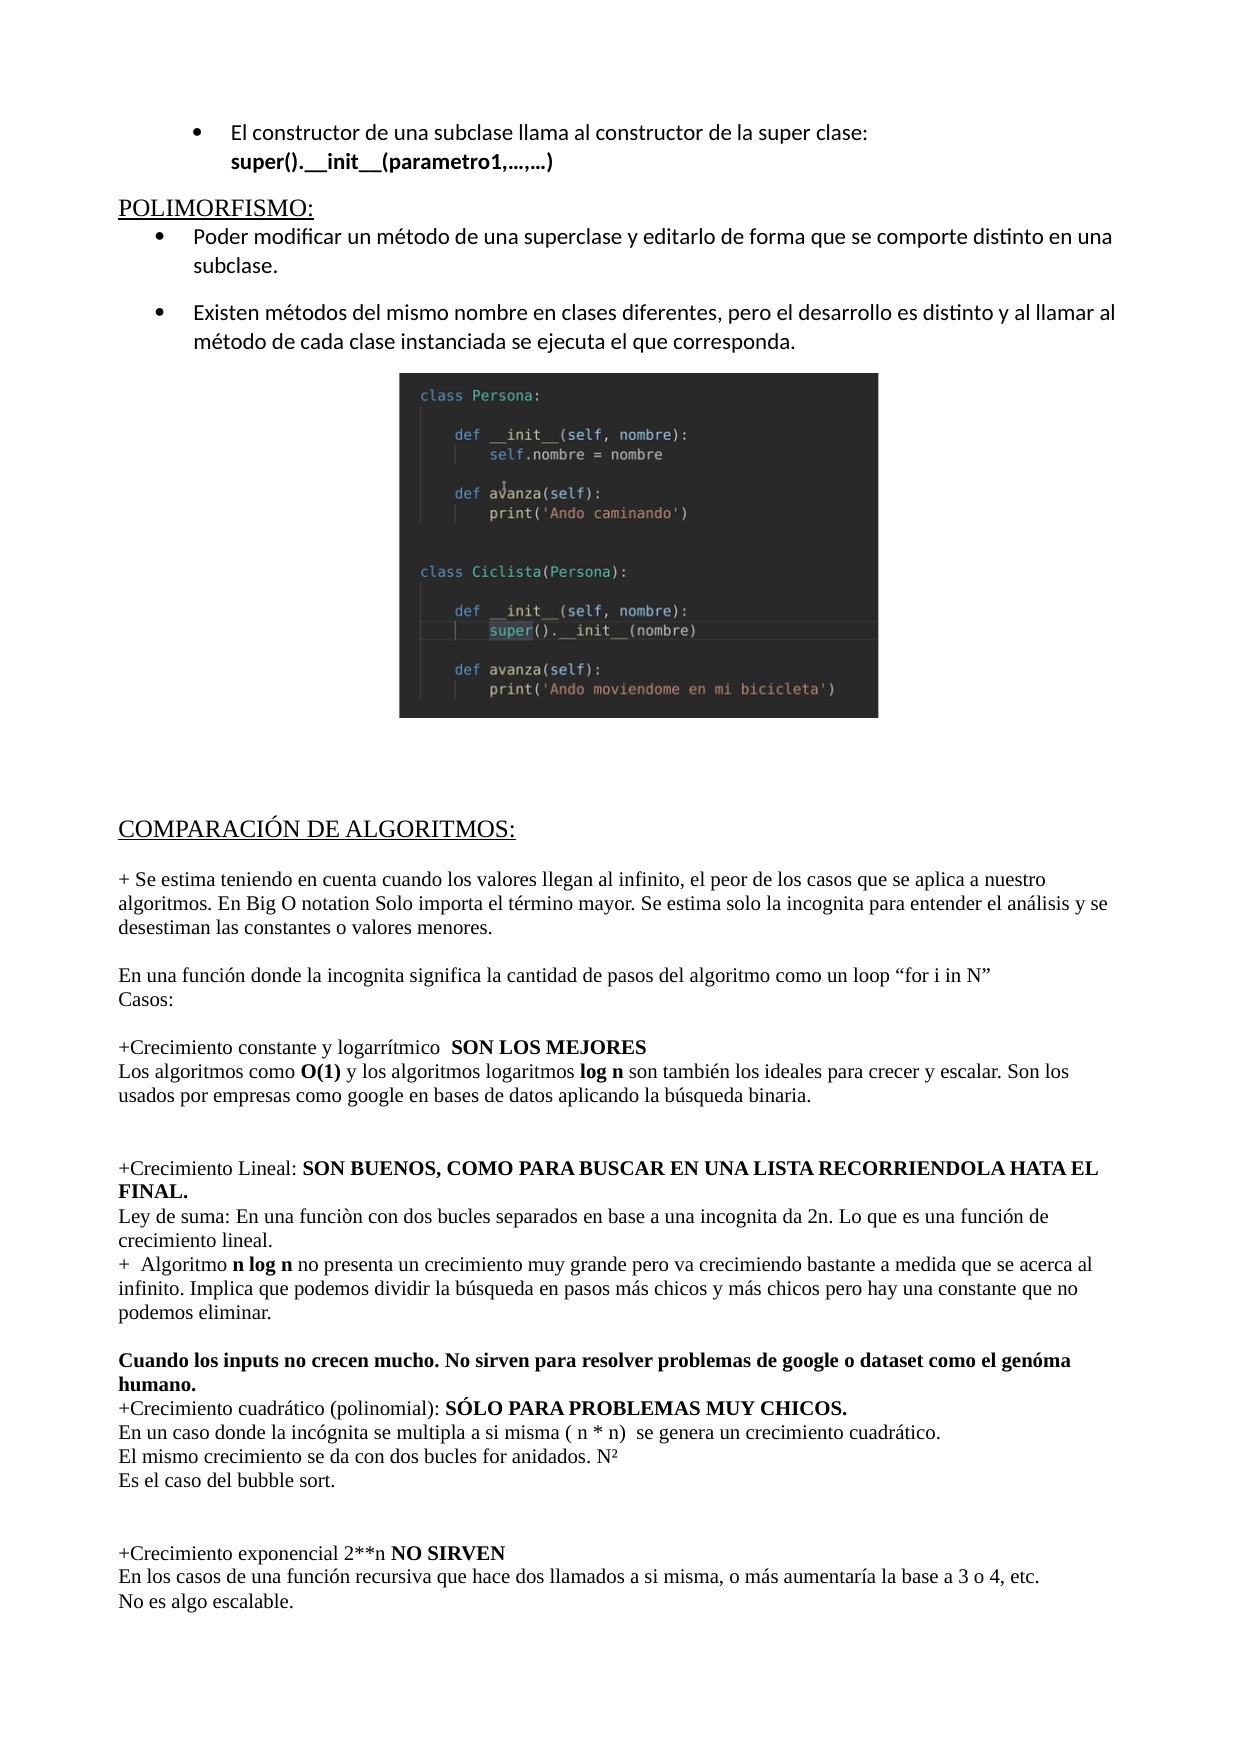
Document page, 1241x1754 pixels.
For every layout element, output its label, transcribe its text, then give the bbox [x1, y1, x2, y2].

text Cuando los inputs no crecen mucho. No sirven para resolver problemas de google o dataset como el genóma humano. [118, 1348, 1122, 1396]
list Poder modificar un método de una superclase y editarlo de forma que se comporte distinto en una subclase. [156, 222, 1122, 280]
text +Crecimiento Lineal: SON BUENOS, COMO PARA BUSCAR EN UNA LISTA RECORRIENDOLA HATA EL FINAL. [118, 1155, 1122, 1203]
text + Se estima teniendo en cuenta cuando los valores llegan al infinito, el peor de los casos que se aplica a nuestro algoritmos. En Big O notation Solo importa el término mayor. Se estima solo la incognita para entender el análisis y se desestiman las constantes o valores menores. [118, 867, 1122, 939]
text En una función donde la incognita significa la cantidad de pasos del algoritmo como un loop “for i in N” [118, 963, 1122, 987]
text COMPARACIÓN DE ALGORITMOS: [118, 814, 1122, 843]
text POLIMORFISMO: [118, 193, 1122, 222]
list El constructor de una subclase llama al constructor de la super clase: super().__init__(parametro1,…,…) [193, 118, 1122, 176]
text No es algo escalable. [118, 1588, 1122, 1613]
text Los algoritmos como O(1) y los algoritmos logaritmos log n son también los ideales para crecer y escalar. Son los usados por empresas como google en bases de datos aplicando la búsqueda binaria. [118, 1059, 1122, 1107]
text Ley de suma: En una funciòn con dos bucles separados en base a una incognita da 2n. Lo que es una función de crecimiento lineal. [118, 1203, 1122, 1252]
text +Crecimiento constante y logarrítmico SON LOS MEJORES [118, 1035, 1122, 1059]
list Existen métodos del mismo nombre en clases diferentes, pero el desarrollo es distinto y al llamar al método de cada clase instanciada se ejecuta el que corresponda. [156, 298, 1122, 355]
text El mismo crecimiento se da con dos bucles for anidados. N² [118, 1444, 1122, 1468]
text En los casos de una función recursiva que hace dos llamados a si misma, o más aumentaría la base a 3 o 4, etc. [118, 1564, 1122, 1588]
text En un caso donde la incógnita se multipla a si misma ( n * n) se genera un crecimiento cuadrático. [118, 1420, 1122, 1444]
text +Crecimiento exponencial 2**n NO SIRVEN [118, 1540, 1122, 1564]
text +Crecimiento cuadrático (polinomial): SÓLO PARA PROBLEMAS MUY CHICOS. [118, 1396, 1122, 1420]
text Es el caso del bubble sort. [118, 1468, 1122, 1492]
text + Algoritmo n log n no presenta un crecimiento muy grande pero va crecimiendo bastante a medida que se acerca al infinito. Implica que podemos dividir la búsqueda en pasos más chicos y más chicos pero hay una constante que no podemos eliminar. [118, 1252, 1122, 1324]
text Casos: [118, 987, 1122, 1011]
